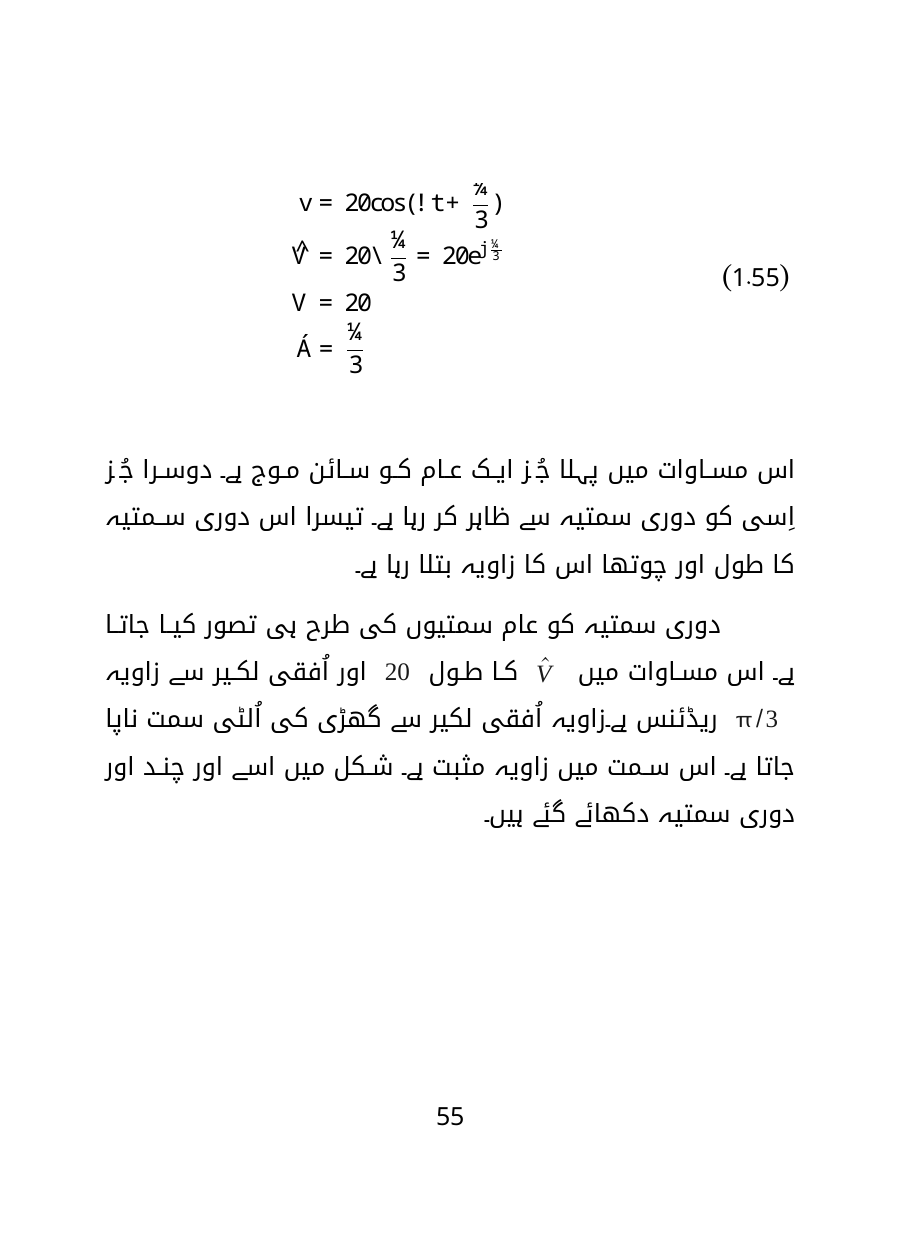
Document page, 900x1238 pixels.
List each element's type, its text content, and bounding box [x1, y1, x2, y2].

text دوری سمتیہ کو عام سمتیوں کی طرح ہی تصور کیا جاتا ہے۔ اس مساوات میں کا طولاور اُفقی لکیر سے زاویہ ریڈئنس ہے۔زاویہ اُفقی لکیر سے گھڑی کی اُلٹی سمت ناپا جاتا ہے۔ اس سمت میں زاویہ مثبت ہے۔ شکل میں اسے اور چند اور دوری سمتیہ دکھائے گئے ہیں۔ [105, 601, 795, 838]
text اس مساوات میں پہلا جُز ایک عام کو سائن موج ہے۔ دوسرا جُز اِسی کو دوری سمتیہ سے ظاہر کر رہا ہے۔ تیسرا اس دوری سمتیہ کا طول اور چوتھا اس کا زاویہ بتلا رہا ہے۔ [105, 446, 795, 588]
table_header (1.55) [699, 169, 795, 400]
table_header [105, 169, 699, 400]
